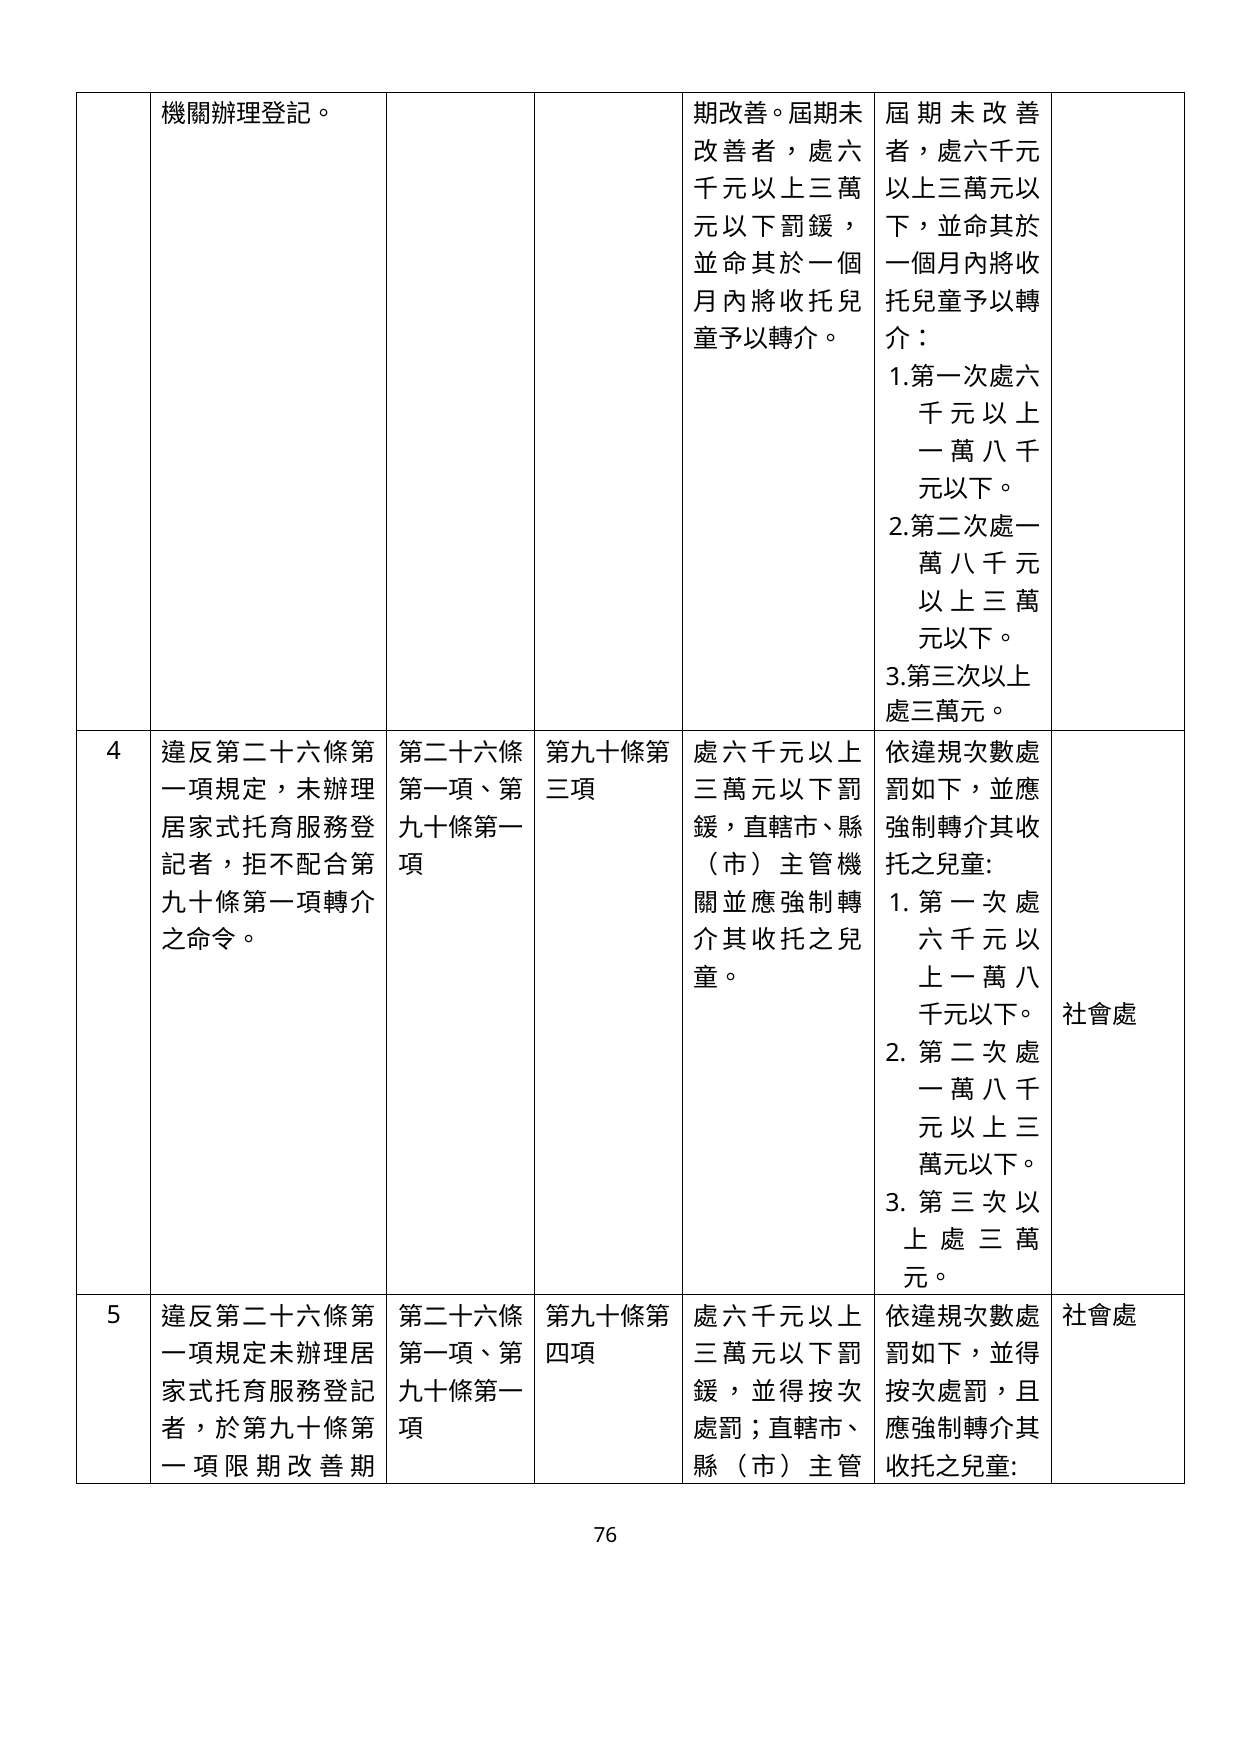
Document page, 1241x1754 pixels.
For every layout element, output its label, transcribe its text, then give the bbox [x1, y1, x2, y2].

table_cell [1052, 93, 1184, 730]
table_cell 期改善。屆期未改善者，處六千元以上三萬元以下罰鍰，並命其於一個月內將收托兒童予以轉介。 [683, 93, 874, 730]
table_cell 依違規次數處罰如下，並得按次處罰，且應強制轉介其收托之兒童: [875, 1295, 1051, 1482]
table_cell [535, 93, 682, 730]
table_cell 5 [77, 1295, 150, 1482]
table_cell 第九十條第三項 [535, 731, 682, 1294]
table_cell 第二十六條第一項、第九十條第一項 [387, 731, 534, 1294]
table_cell 4 [77, 731, 150, 1294]
table_cell 第二十六條第一項、第九十條第一項 [387, 1295, 534, 1482]
table_cell 社會處 [1052, 1295, 1184, 1482]
table_cell [387, 93, 534, 730]
table_cell 第九十條第四項 [535, 1295, 682, 1482]
table_cell 社會處 [1052, 731, 1184, 1294]
table_cell 屆期未改善者，處六千元以上三萬元以下，並命其於一個月內將收托兒童予以轉介： 1.第一次處六千元以上一萬八千元以下。 2.第二次處一萬八千元以上三萬元以下。 3.第三次以上處三萬元。 [875, 93, 1051, 730]
table_cell 違反第二十六條第一項規定，未辦理居家式托育服務登記者，拒不配合第九十條第一項轉介之命令。 [151, 731, 386, 1294]
table_cell 違反第二十六條第一項規定未辦理居家式托育服務登記者，於第九十條第一項限期改善期 [151, 1295, 386, 1482]
table_cell 依違規次數處罰如下，並應強制轉介其收托之兒童: 第一次處六千元以上一萬八千元以下。 第二次處一萬八千元以上三萬元以下。 第三次以上處三萬元。 [875, 731, 1051, 1294]
table_cell 處六千元以上三萬元以下罰鍰，並得按次處罰；直轄市、縣（市）主管 [683, 1295, 874, 1482]
table_cell 機關辦理登記。 [151, 93, 386, 730]
table_cell [77, 93, 150, 730]
table_cell 處六千元以上三萬元以下罰鍰，直轄市、縣（市）主管機關並應強制轉介其收托之兒童。 [683, 731, 874, 1294]
